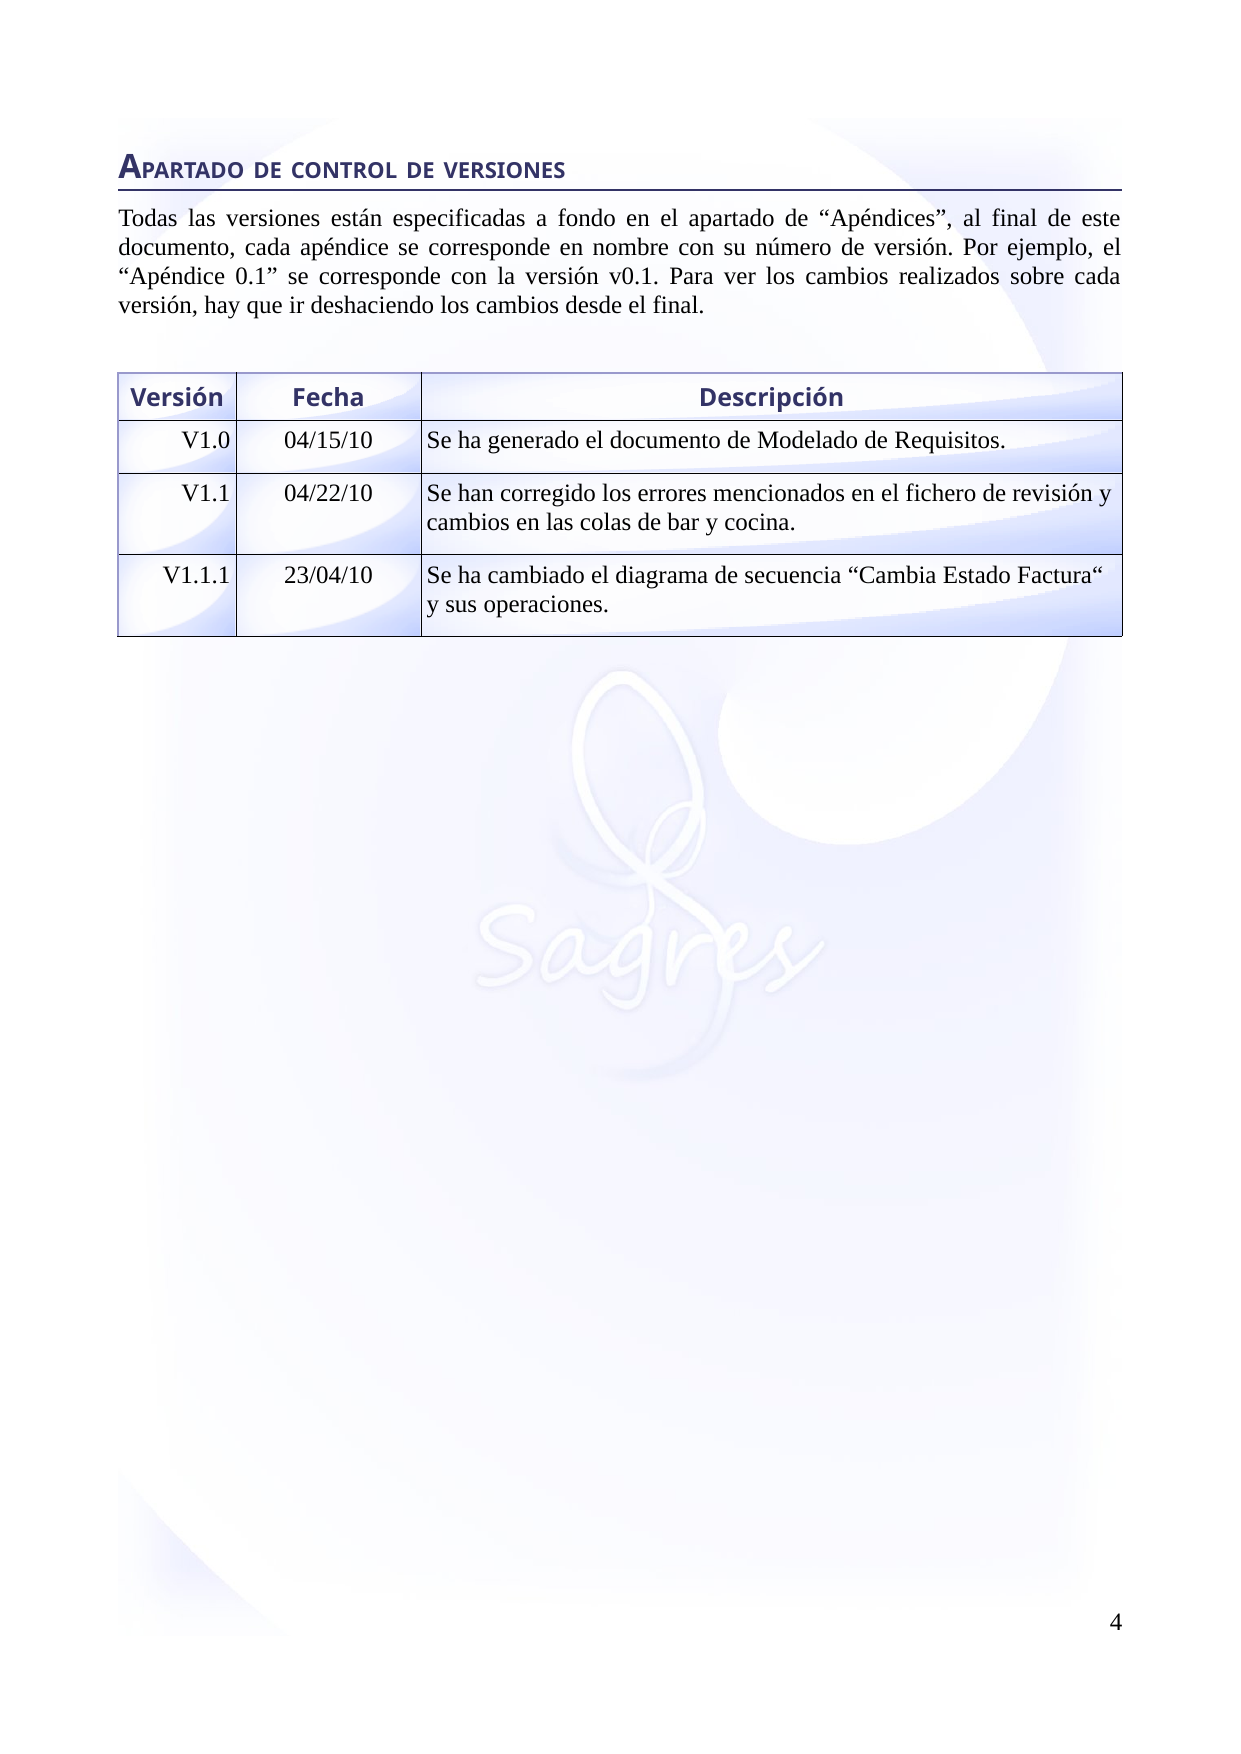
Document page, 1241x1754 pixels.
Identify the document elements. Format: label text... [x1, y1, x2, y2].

table_header Fecha [237, 374, 421, 420]
table_cell Se ha generado el documento de Modelado de Requisitos. [422, 421, 1122, 473]
table_header Descripción [422, 374, 1122, 420]
table_cell V1.0 [119, 421, 236, 473]
picture [118, 637, 1122, 1636]
picture [118, 191, 1122, 203]
table_cell Se ha cambiado el diagrama de secuencia “Cambia Estado Factura“ y sus operaciones. [422, 555, 1122, 636]
table_cell 22/04/10 [237, 474, 421, 554]
table_cell 23/04/10 [237, 555, 421, 636]
text Todas las versiones están especificadas a fondo en el apartado de “Apéndices”, al final de este documento, cada apéndice se corresponde en nombre con su número de versión. Por ejemplo, el “Apéndice 0.1” se corresponde con la versión v0.1. Para ver los cambios realizados sobre cada versión, hay que ir deshaciendo los cambios desde el final. [118, 203, 1122, 318]
subtitle Apartado de control de versiones [118, 143, 1122, 189]
picture [118, 118, 1122, 143]
table_cell 15/04/10 [237, 421, 421, 473]
table_cell V1.1.1 [119, 555, 236, 636]
table_cell Se han corregido los errores mencionados en el fichero de revisión y cambios en las colas de bar y cocina. [422, 474, 1122, 554]
table_cell V1.1 [119, 474, 236, 554]
picture [118, 318, 1122, 372]
table_header Versión [119, 374, 236, 420]
